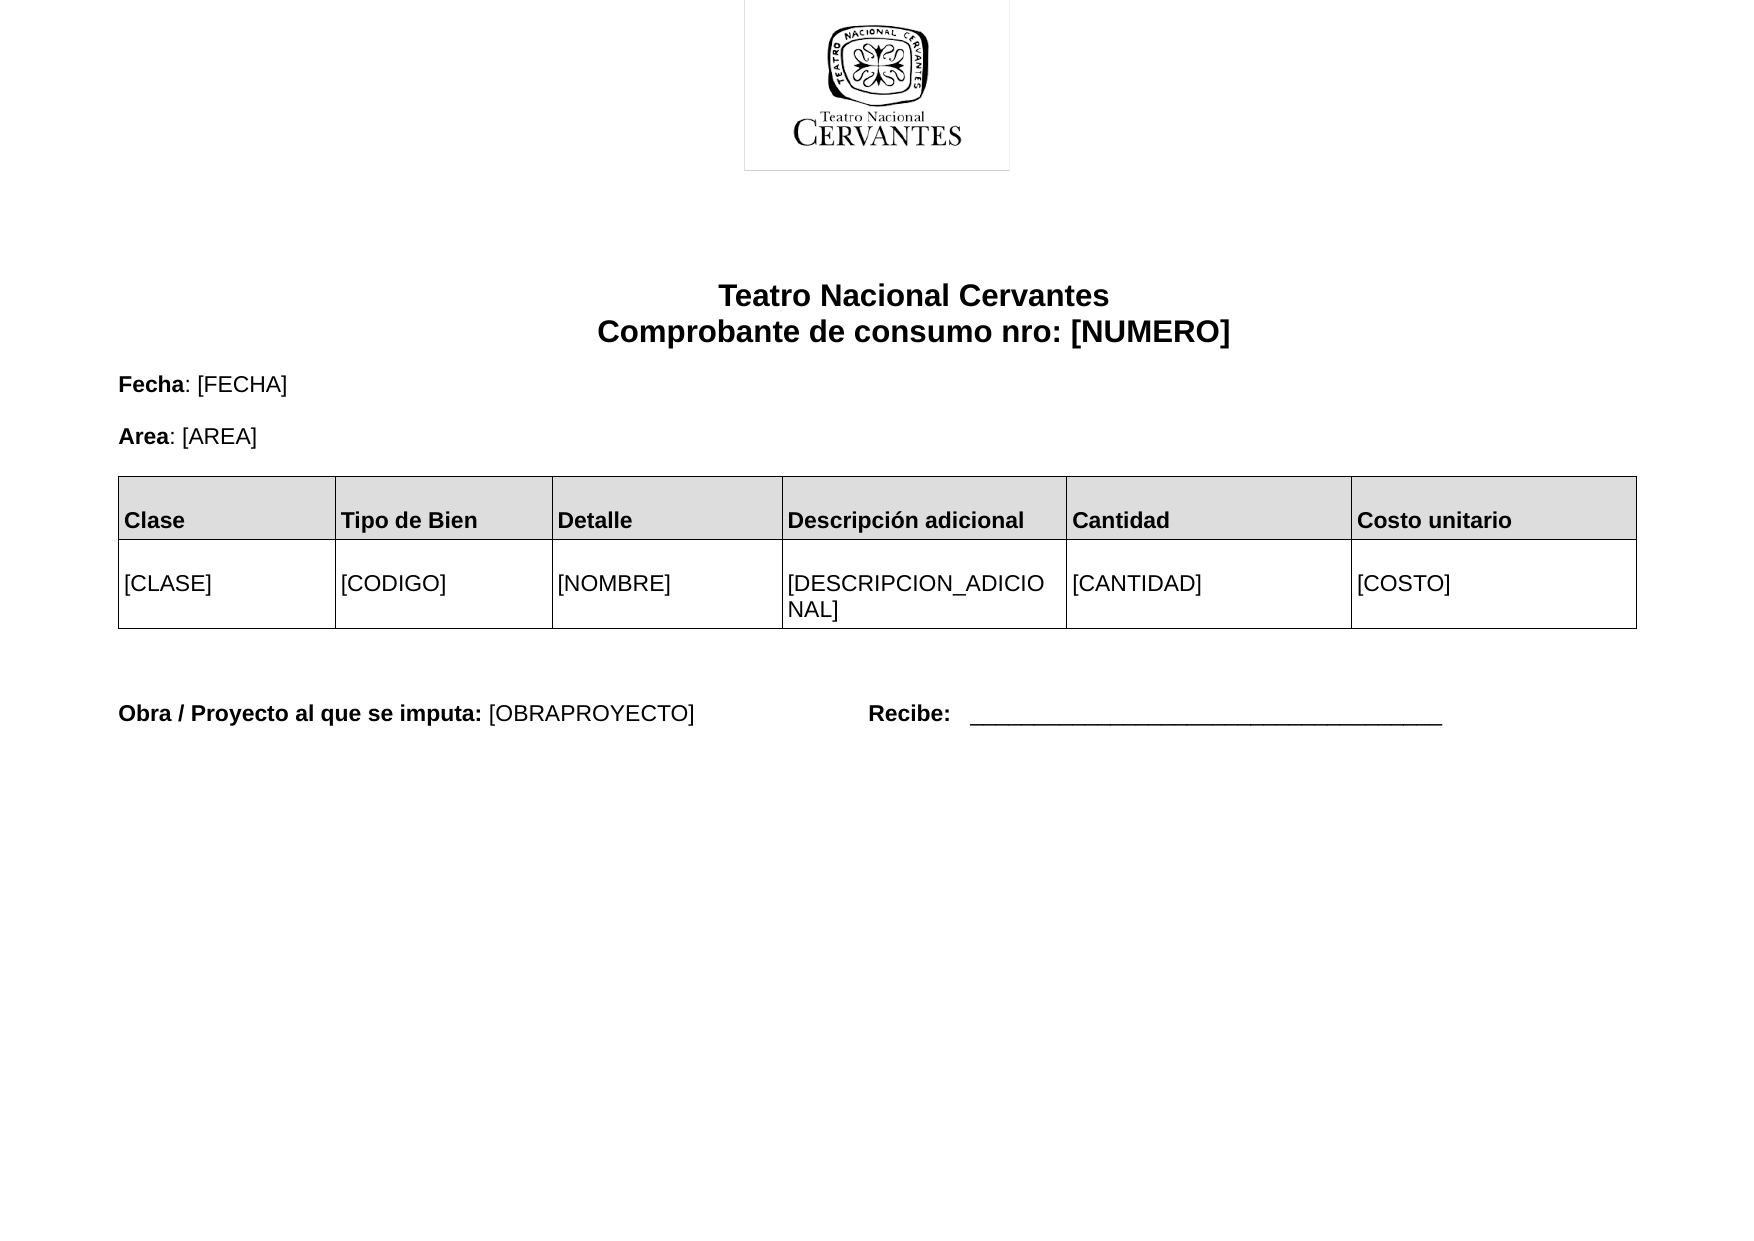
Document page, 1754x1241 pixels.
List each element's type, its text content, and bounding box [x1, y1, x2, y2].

text Obra / Proyecto al que se imputa: [OBRAPROYECTO] Recibe: _____________________________________ [118, 700, 1636, 727]
table_header Cantidad [1067, 477, 1351, 539]
table_cell [CODIGO] [336, 540, 552, 628]
text Comprobante de consumo nro: [NUMERO] [118, 313, 1636, 349]
table_header Costo unitario [1352, 477, 1636, 539]
table_header Tipo de Bien [336, 477, 552, 539]
picture [744, 0, 1010, 171]
table_cell [COSTO] [1352, 540, 1636, 628]
table_cell [CANTIDAD] [1067, 540, 1351, 628]
table_header Detalle [553, 477, 782, 539]
table_header Clase [119, 477, 335, 539]
text Teatro Nacional Cervantes [118, 277, 1636, 313]
table_cell [CLASE] [119, 540, 335, 628]
table_cell [NOMBRE] [553, 540, 782, 628]
text Area: [AREA] [118, 423, 1636, 450]
table_header Descripción adicional [783, 477, 1066, 539]
text Fecha: [FECHA] [118, 371, 1636, 397]
table_cell [DESCRIPCION_ADICIONAL] [783, 540, 1066, 628]
